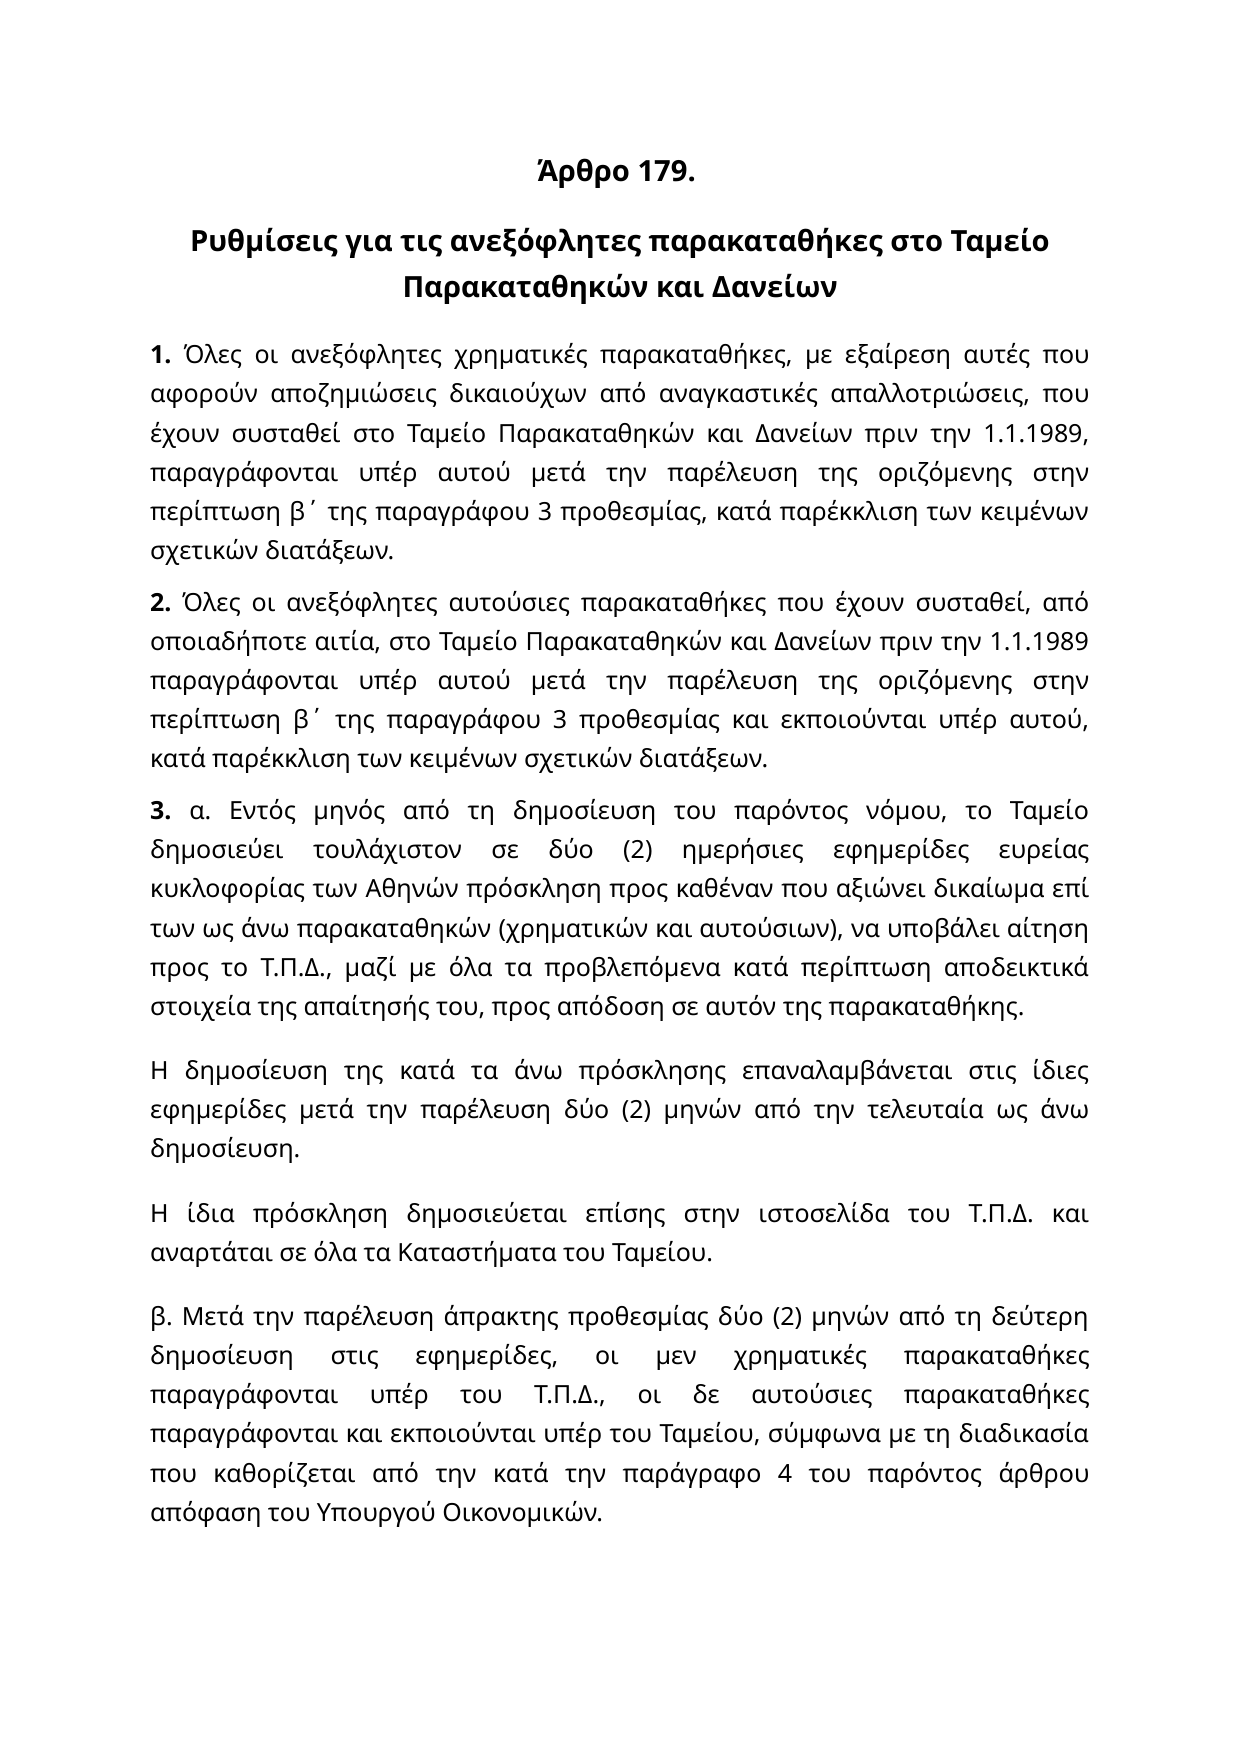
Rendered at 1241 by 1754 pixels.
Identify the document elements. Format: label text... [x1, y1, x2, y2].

subtitle Άρθρο 179. [150, 150, 1090, 190]
text Η ίδια πρόσκληση δημοσιεύεται επίσης στην ιστοσελίδα του Τ.Π.Δ. και αναρτάται σε όλα τα Καταστήματα του Ταμείου. [150, 1195, 1090, 1268]
text 2. Όλες οι ανεξόφλητες αυτούσιες παρακαταθήκες που έχουν συσταθεί, από οποιαδήποτε αιτία, στο Ταμείο Παρακαταθηκών και Δανείων πριν την 1.1.1989 παραγράφονται υπέρ αυτού μετά την παρέλευση της οριζόμενης στην περίπτωση β΄ της παραγράφου 3 προθεσμίας και εκποιούνται υπέρ αυτού, κατά παρέκκλιση των κειμένων σχετικών διατάξεων. [150, 584, 1090, 775]
text Η δημοσίευση της κατά τα άνω πρόσκλησης επαναλαμβάνεται στις ίδιες εφημερίδες μετά την παρέλευση δύο (2) μηνών από την τελευταία ως άνω δημοσίευση. [150, 1053, 1090, 1165]
text 1. Όλες οι ανεξόφλητες χρηματικές παρακαταθήκες, με εξαίρεση αυτές που αφορούν αποζημιώσεις δικαιούχων από αναγκαστικές απαλλοτριώσεις, που έχουν συσταθεί στο Ταμείο Παρακαταθηκών και Δανείων πριν την 1.1.1989, παραγράφονται υπέρ αυτού μετά την παρέλευση της οριζόμενης στην περίπτωση β΄ της παραγράφου 3 προθεσμίας, κατά παρέκκλιση των κειμένων σχετικών διατάξεων. [150, 337, 1090, 567]
text 3. α. Εντός μηνός από τη δημοσίευση του παρόντος νόμου, το Ταμείο δημοσιεύει τουλάχιστον σε δύο (2) ημερήσιες εφημερίδες ευρείας κυκλοφορίας των Αθηνών πρόσκληση προς καθέναν που αξιώνει δικαίωμα επί των ως άνω παρακαταθηκών (χρηματικών και αυτούσιων), να υποβάλει αίτηση προς το Τ.Π.Δ., μαζί με όλα τα προβλεπόμενα κατά περίπτωση αποδεικτικά στοιχεία της απαίτησής του, προς απόδοση σε αυτόν της παρακαταθήκης. [150, 793, 1090, 1023]
subtitle Ρυθμίσεις για τις ανεξόφλητες παρακαταθήκες στο Ταμείο Παρακαταθηκών και Δανείων [150, 221, 1090, 306]
text β. Μετά την παρέλευση άπρακτης προθεσμίας δύο (2) μηνών από τη δεύτερη δημοσίευση στις εφημερίδες, οι μεν χρηματικές παρακαταθήκες παραγράφονται υπέρ του Τ.Π.Δ., οι δε αυτούσιες παρακαταθήκες παραγράφονται και εκποιούνται υπέρ του Ταμείου, σύμφωνα με τη διαδικασία που καθορίζεται από την κατά την παράγραφο 4 του παρόντος άρθρου απόφαση του Υπουργού Οικονομικών. [150, 1298, 1090, 1528]
